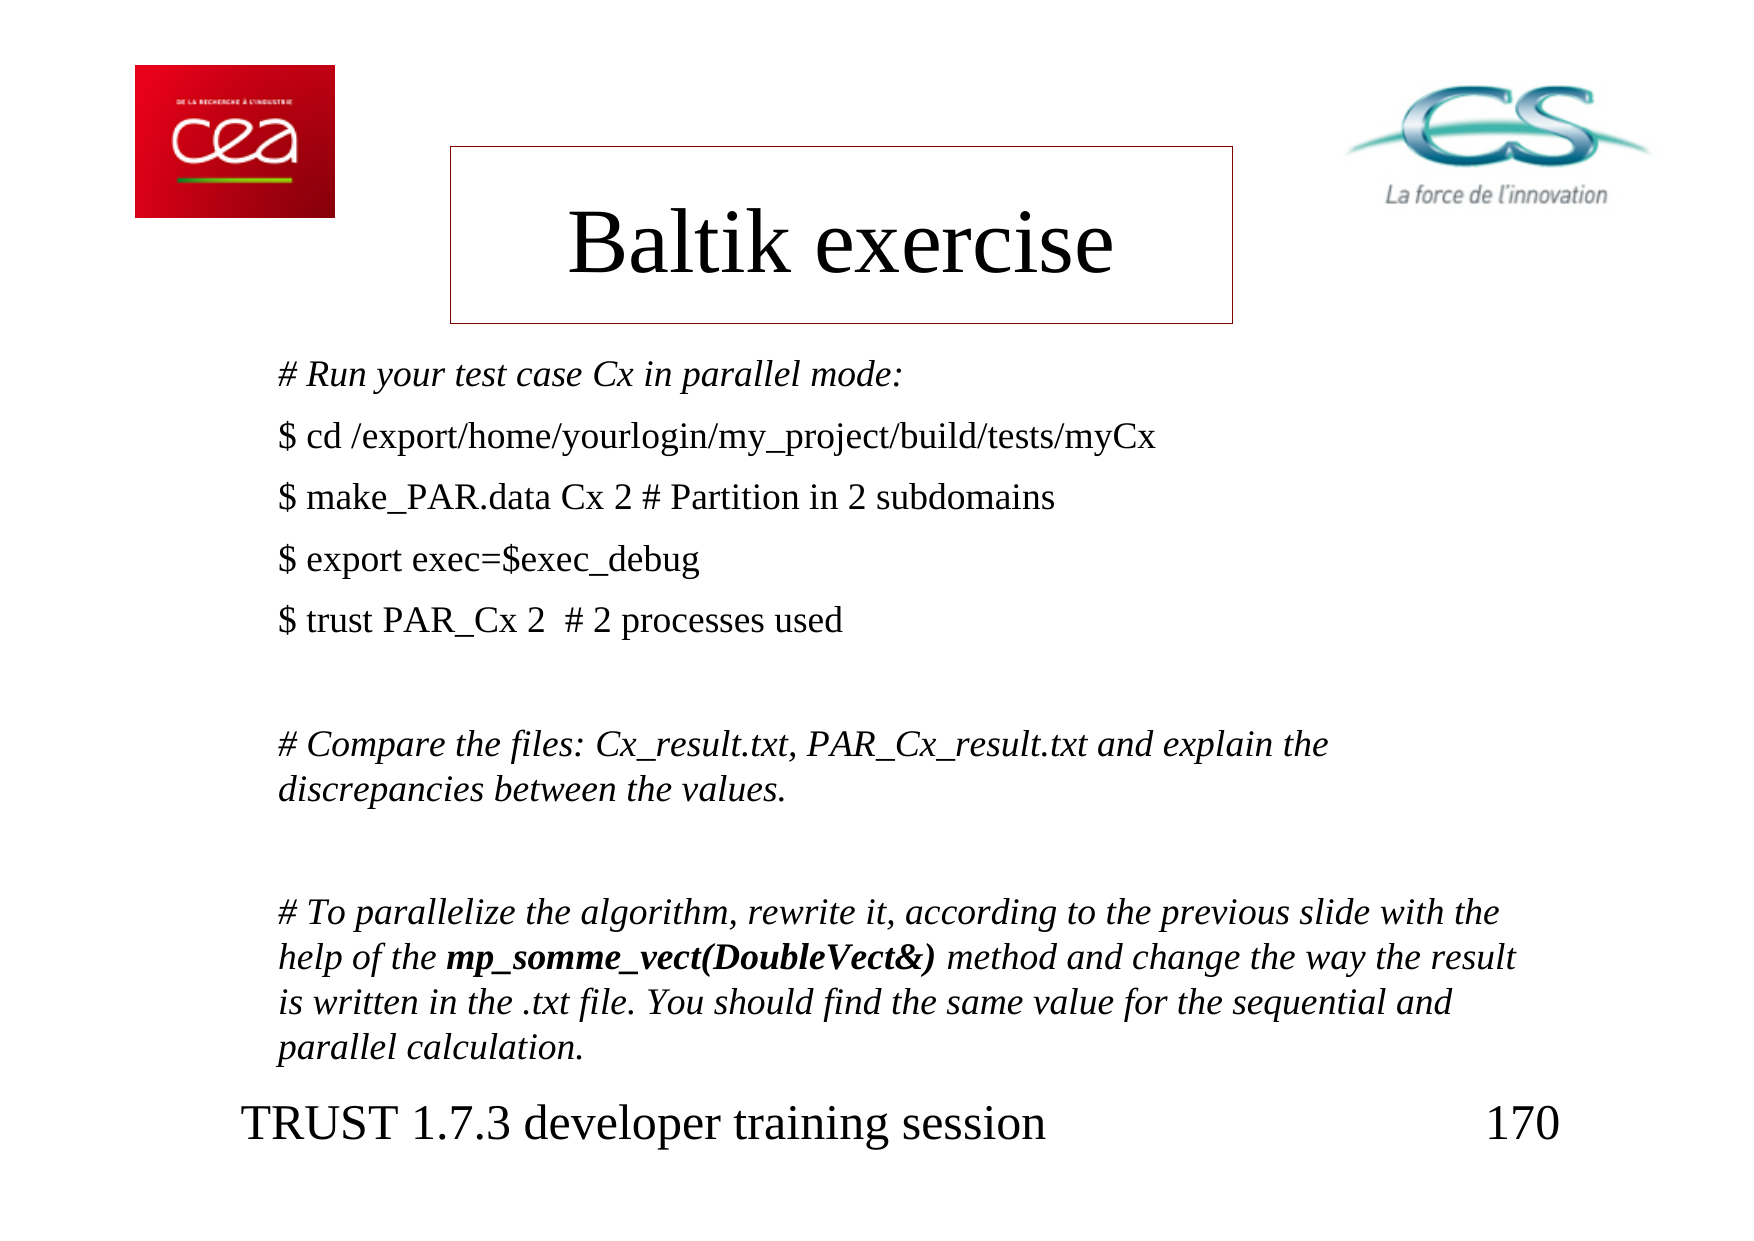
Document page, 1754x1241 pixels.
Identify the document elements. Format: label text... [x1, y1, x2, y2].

list # Run your test case Cx in parallel mode: $ cd /export/home/yourlogin/my_project/build/tests/myCx $ make_PAR.data Cx 2 # Partition in 2 subdomains $ export exec=$exec_debug $ trust PAR_Cx 2 # 2 processes used # Compare the files: Cx_result.txt, PAR_Cx_result.txt and explain the discrepancies between the values. # To parallelize the algorithm, rewrite it, according to the previous slide with the help of the mp_somme_vect(DoubleVect&) method and change the way the result is written in the .txt file. You should find the same value for the sequential and parallel calculation. [206, 341, 1557, 1083]
picture [1340, 73, 1662, 218]
picture [135, 65, 335, 218]
title Baltik exercise [450, 146, 1233, 324]
